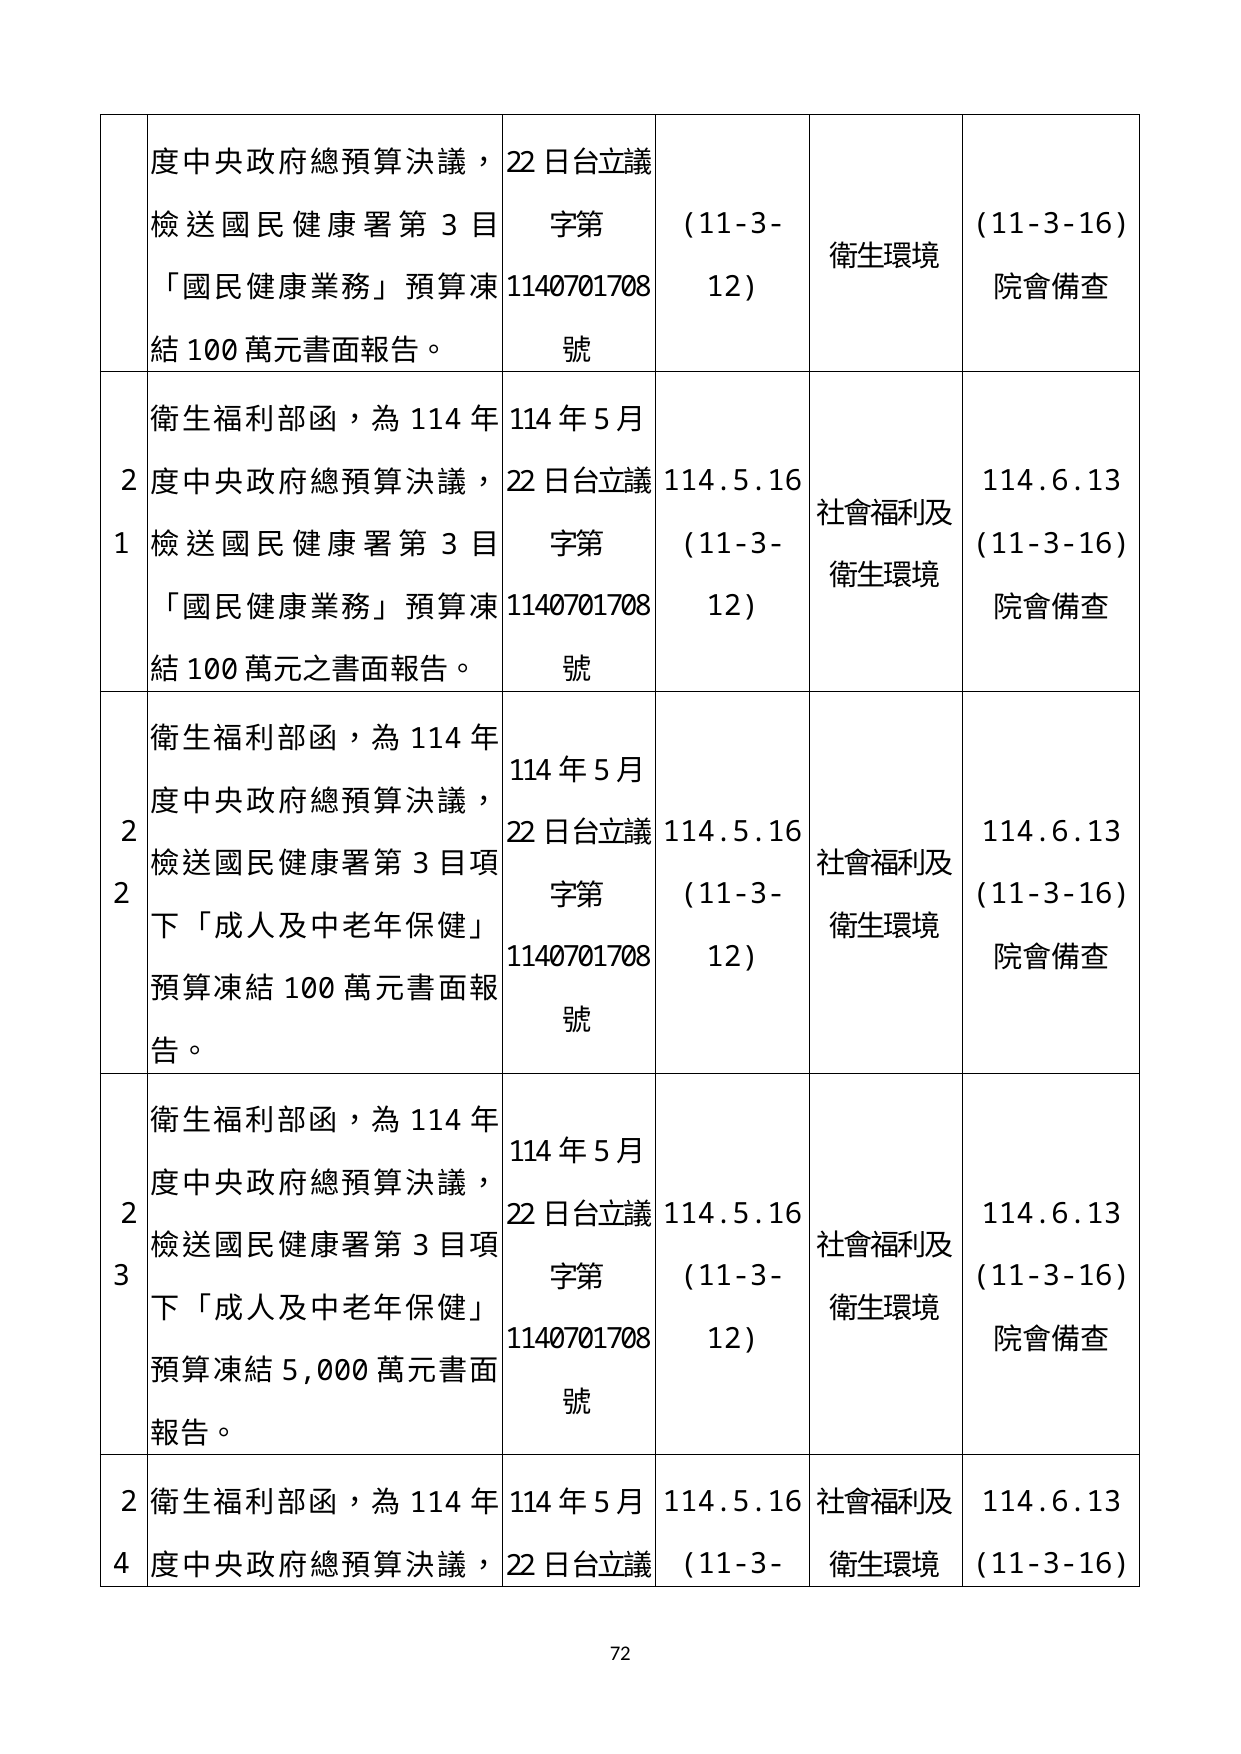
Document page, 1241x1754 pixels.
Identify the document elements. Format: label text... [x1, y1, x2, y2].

table_cell 114.6.13 (11-3-16) 院會備查 [963, 372, 1139, 691]
table_cell [101, 1074, 147, 1454]
table_cell 114年5月22日台立議字第1140701708號 [503, 692, 655, 1072]
table_cell 度中央政府總預算決議，檢送國民健康署第3目「國民健康業務」預算凍結100萬元書面報告。 [148, 115, 502, 371]
table_cell 114.6.13 (11-3-16) 院會備查 [963, 1074, 1139, 1454]
table_cell 114.5.16 (11-3- [656, 1455, 809, 1586]
table_cell 社會福利及 衛生環境 [810, 1455, 962, 1586]
table_cell 衛生福利部函，為114年度中央政府總預算決議，檢送國民健康署第3目「國民健康業務」預算凍結100萬元之書面報告。 [148, 372, 502, 691]
table_cell 22日台立議字第1140701708號 [503, 115, 655, 371]
table_cell (11-3-16) 院會備查 [963, 115, 1139, 371]
table_cell 114.6.13 (11-3-16) [963, 1455, 1139, 1586]
table_cell 衛生環境 [810, 115, 962, 371]
table_cell 衛生福利部函，為114年度中央政府總預算決議， [148, 1455, 502, 1586]
table_cell 114年5月22日台立議字第1140701708號 [503, 1074, 655, 1454]
table_cell [101, 692, 147, 1072]
table_cell [101, 115, 147, 371]
table_cell 114.5.16 (11-3-12) [656, 372, 809, 691]
table_cell 衛生福利部函，為114年度中央政府總預算決議，檢送國民健康署第3目項下「成人及中老年保健」預算凍結5,000萬元書面報告。 [148, 1074, 502, 1454]
table_cell [101, 1455, 147, 1586]
table_cell 社會福利及 衛生環境 [810, 372, 962, 691]
table_cell 社會福利及 衛生環境 [810, 1074, 962, 1454]
table_cell (11-3-12) [656, 115, 809, 371]
table_cell 114年5月22日台立議字第1140701708號 [503, 372, 655, 691]
table_cell [101, 372, 147, 691]
table_cell 114.6.13 (11-3-16) 院會備查 [963, 692, 1139, 1072]
table_cell 114年5月22日台立議 [503, 1455, 655, 1586]
table_cell 衛生福利部函，為114年度中央政府總預算決議，檢送國民健康署第3目項下「成人及中老年保健」預算凍結100萬元書面報告。 [148, 692, 502, 1072]
table_cell 社會福利及 衛生環境 [810, 692, 962, 1072]
table_cell 114.5.16 (11-3-12) [656, 1074, 809, 1454]
table_cell 114.5.16 (11-3-12) [656, 692, 809, 1072]
